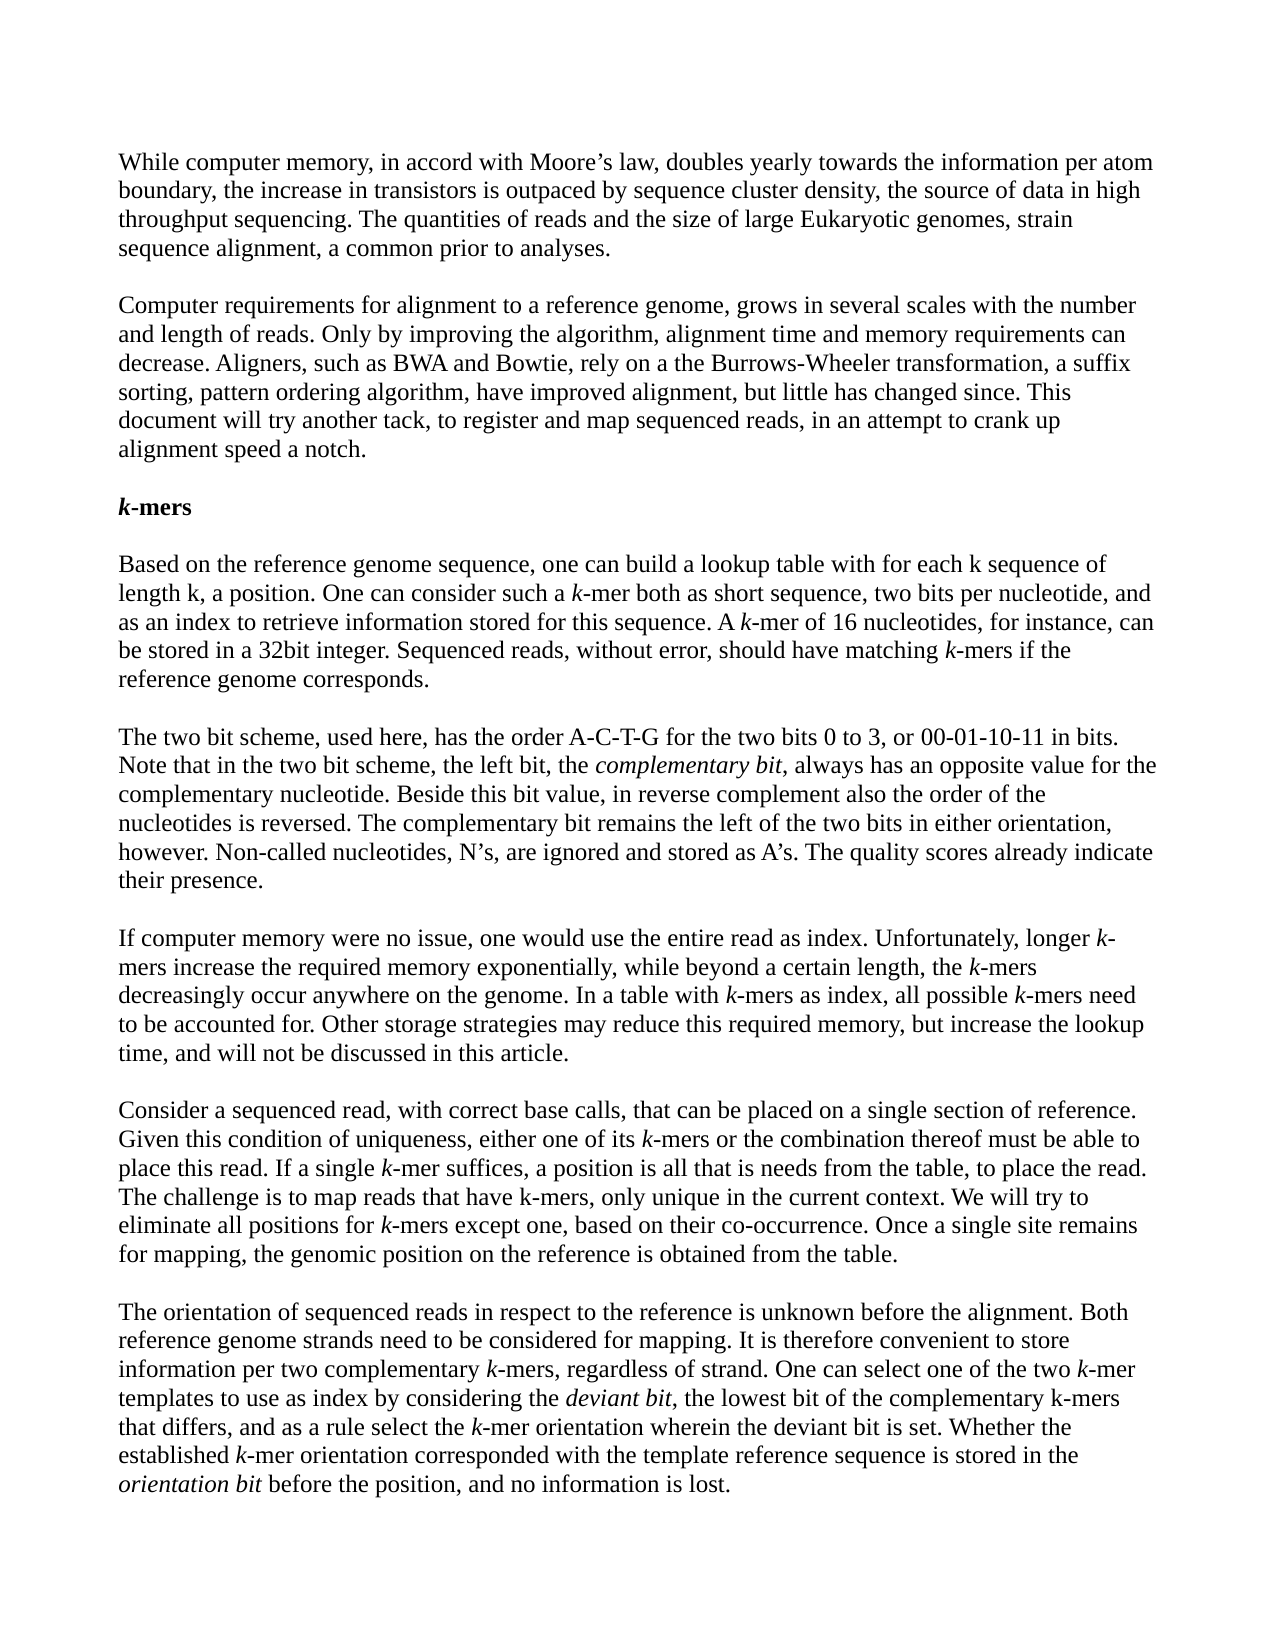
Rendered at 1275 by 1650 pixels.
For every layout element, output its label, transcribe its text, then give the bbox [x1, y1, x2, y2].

text The two bit scheme, used here, has the order A-C-T-G for the two bits 0 to 3, or 00-01-10-11 in bits. Note that in the two bit scheme, the left bit, the complementary bit, always has an opposite value for the complementary nucleotide. Beside this bit value, in reverse complement also the order of the nucleotides is reversed. The complementary bit remains the left of the two bits in either orientation, however. Non-called nucleotides, N’s, are ignored and stored as A’s. The quality scores already indicate their presence. [118, 722, 1157, 894]
text While computer memory, in accord with Moore’s law, doubles yearly towards the information per atom boundary, the increase in transistors is outpaced by sequence cluster density, the source of data in high throughput sequencing. The quantities of reads and the size of large Eukaryotic genomes, strain sequence alignment, a common prior to analyses. [118, 147, 1157, 262]
text The orientation of sequenced reads in respect to the reference is unknown before the alignment. Both reference genome strands need to be considered for mapping. It is therefore convenient to store information per two complementary k-mers, regardless of strand. One can select one of the two k-mer templates to use as index by considering the deviant bit, the lowest bit of the complementary k-mers that differs, and as a rule select the k-mer orientation wherein the deviant bit is set. Whether the established k-mer orientation corresponded with the template reference sequence is stored in the orientation bit before the position, and no information is lost. [118, 1297, 1157, 1498]
text Computer requirements for alignment to a reference genome, grows in several scales with the number and length of reads. Only by improving the algorithm, alignment time and memory requirements can decrease. Aligners, such as BWA and Bowtie, rely on a the Burrows-Wheeler transformation, a suffix sorting, pattern ordering algorithm, have improved alignment, but little has changed since. This document will try another tack, to register and map sequenced reads, in an attempt to crank up alignment speed a notch. [118, 291, 1157, 463]
text Consider a sequenced read, with correct base calls, that can be placed on a single section of reference. Given this condition of uniqueness, either one of its k-mers or the combination thereof must be able to place this read. If a single k-mer suffices, a position is all that is needs from the table, to place the read. The challenge is to map reads that have k-mers, only unique in the current context. We will try to eliminate all positions for k-mers except one, based on their co-occurrence. Once a single site remains for mapping, the genomic position on the reference is obtained from the table. [118, 1096, 1157, 1268]
text Based on the reference genome sequence, one can build a lookup table with for each k sequence of length k, a position. One can consider such a k-mer both as short sequence, two bits per nucleotide, and as an index to retrieve information stored for this sequence. A k-mer of 16 nucleotides, for instance, can be stored in a 32bit integer. Sequenced reads, without error, should have matching k-mers if the reference genome corresponds. [118, 549, 1157, 693]
text k-mers [118, 492, 1157, 521]
text If computer memory were no issue, one would use the entire read as index. Unfortunately, longer k-mers increase the required memory exponentially, while beyond a certain length, the k-mers decreasingly occur anywhere on the genome. In a table with k-mers as index, all possible k-mers need to be accounted for. Other storage strategies may reduce this required memory, but increase the lookup time, and will not be discussed in this article. [118, 923, 1157, 1067]
